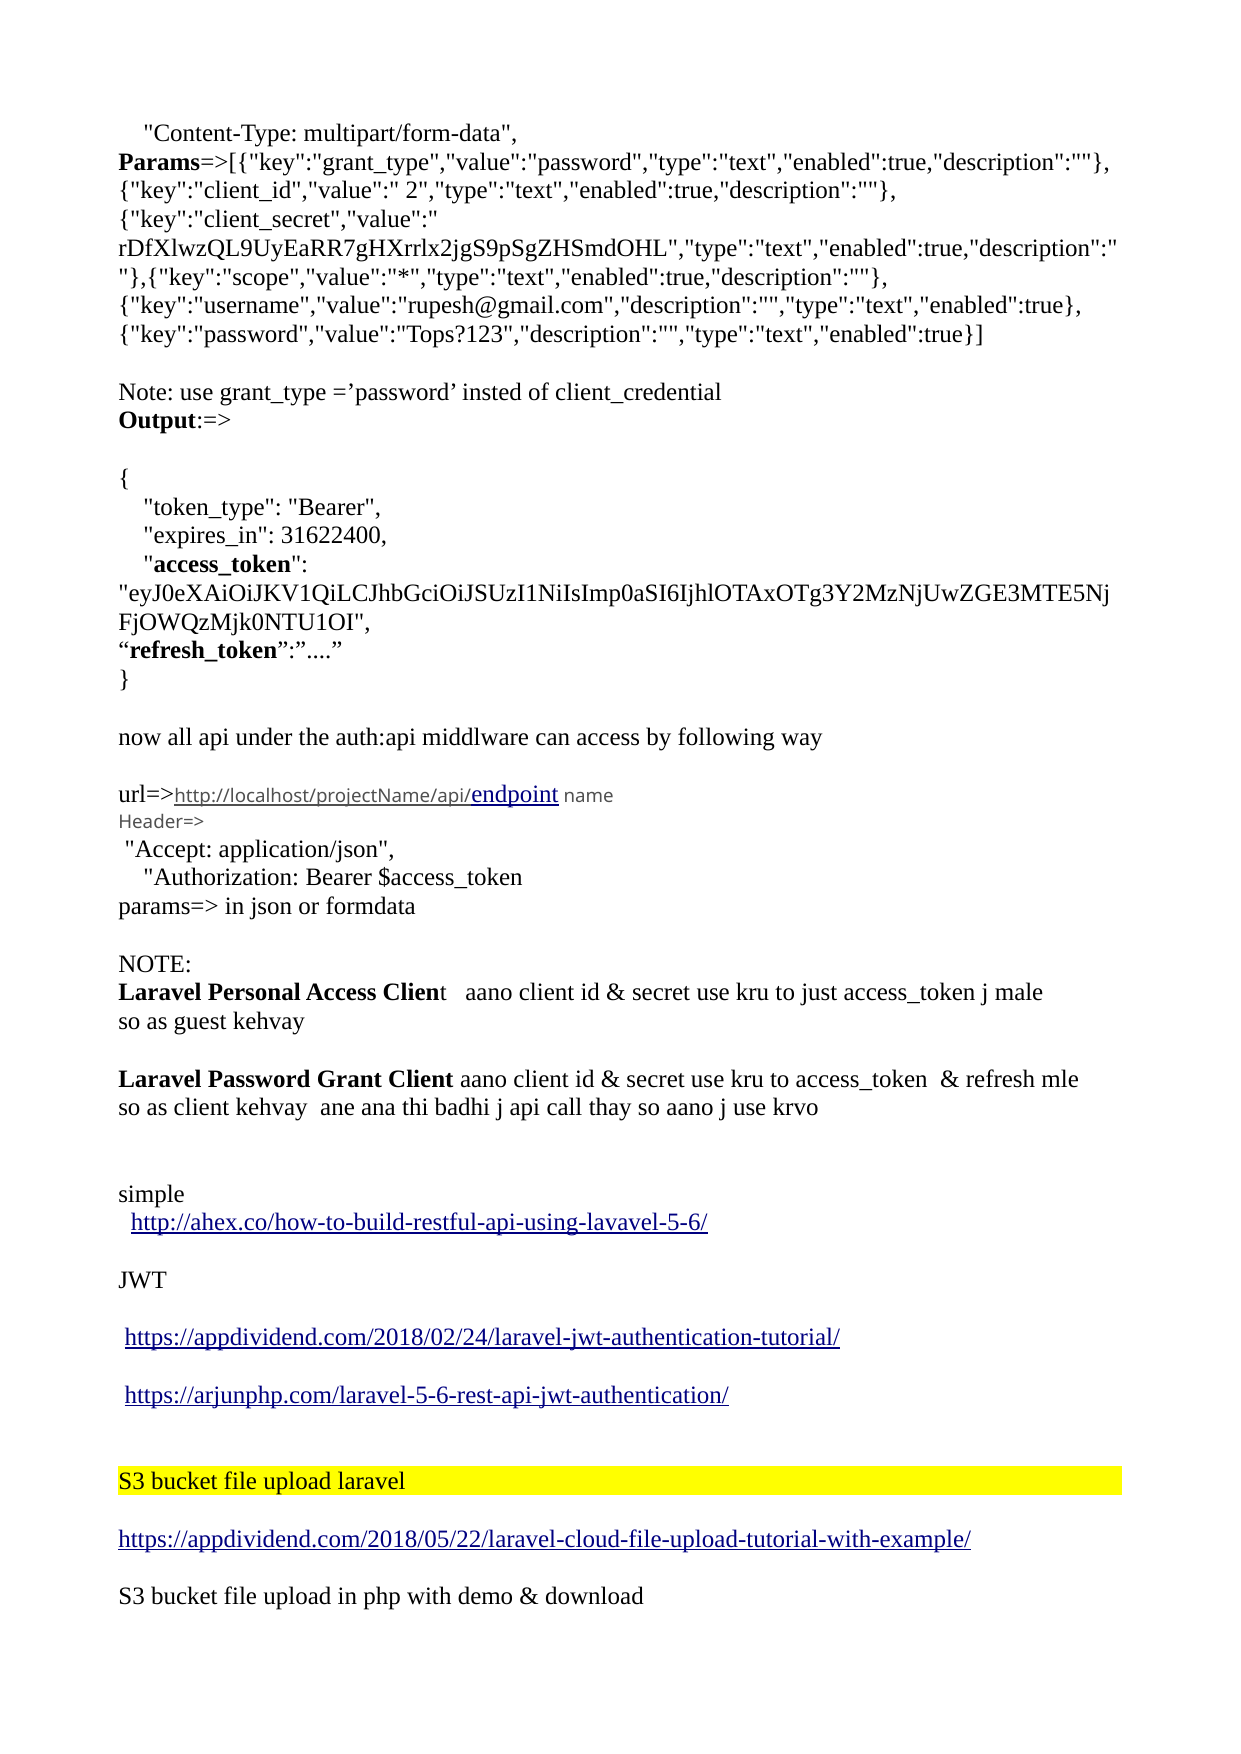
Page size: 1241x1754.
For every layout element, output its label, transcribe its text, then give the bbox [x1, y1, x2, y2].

text Output:=> [118, 406, 1122, 434]
text "token_type": "Bearer", [118, 492, 1122, 521]
text http://ahex.co/how-to-build-restful-api-using-lavavel-5-6/ [118, 1207, 1122, 1236]
text url=>http://localhost/projectName/api/endpoint name [118, 779, 1122, 808]
text https://appdividend.com/2018/02/24/laravel-jwt-authentication-tutorial/ [118, 1322, 1122, 1351]
text "access_token": "eyJ0eXAiOiJKV1QiLCJhbGciOiJSUzI1NiIsImp0aSI6IjhlOTAxOTg3Y2MzNjUwZGE3MTE5NjFjOWQzMjk0NTU1OI", [118, 549, 1122, 636]
text JWT [118, 1265, 1122, 1294]
text params=> in json or formdata [118, 891, 1122, 920]
text S3 bucket file upload laravel [118, 1466, 1122, 1495]
text Note: use grant_type =’password’ insted of client_credential [118, 377, 1122, 406]
text Laravel Personal Access Client aano client id & secret use kru to just access_token j male [118, 977, 1122, 1006]
text "Authorization: Bearer $access_token [118, 862, 1122, 891]
text simple [118, 1179, 1122, 1207]
text so as guest kehvay [118, 1006, 1122, 1035]
text “refresh_token”:”....” [118, 636, 1122, 664]
text { [118, 463, 1122, 492]
text so as client kehvay ane ana thi badhi j api call thay so aano j use krvo [118, 1092, 1122, 1121]
text https://arjunphp.com/laravel-5-6-rest-api-jwt-authentication/ [118, 1380, 1122, 1409]
text "expires_in": 31622400, [118, 521, 1122, 549]
text https://appdividend.com/2018/05/22/laravel-cloud-file-upload-tutorial-with-example/ [118, 1524, 1122, 1552]
text NOTE: [118, 949, 1122, 977]
text } [118, 664, 1122, 693]
text "Content-Type: multipart/form-data", [118, 118, 1122, 147]
text Laravel Password Grant Client aano client id & secret use kru to access_token & refresh mle [118, 1064, 1122, 1092]
text "Accept: application/json", [118, 834, 1122, 862]
text Header=> [118, 808, 1122, 834]
text now all api under the auth:api middlware can access by following way [118, 722, 1122, 751]
text S3 bucket file upload in php with demo & download [118, 1581, 1122, 1610]
text Params=>[{"key":"grant_type","value":"password","type":"text","enabled":true,"description":""},{"key":"client_id","value":" 2","type":"text","enabled":true,"description":""},{"key":"client_secret","value":" rDfXlwzQL9UyEaRR7gHXrrlx2jgS9pSgZHSmdOHL","type":"text","enabled":true,"description":""},{"key":"scope","value":"*","type":"text","enabled":true,"description":""},{"key":"username","value":"rupesh@gmail.com","description":"","type":"text","enabled":true},{"key":"password","value":"Tops?123","description":"","type":"text","enabled":true}] [118, 147, 1122, 348]
